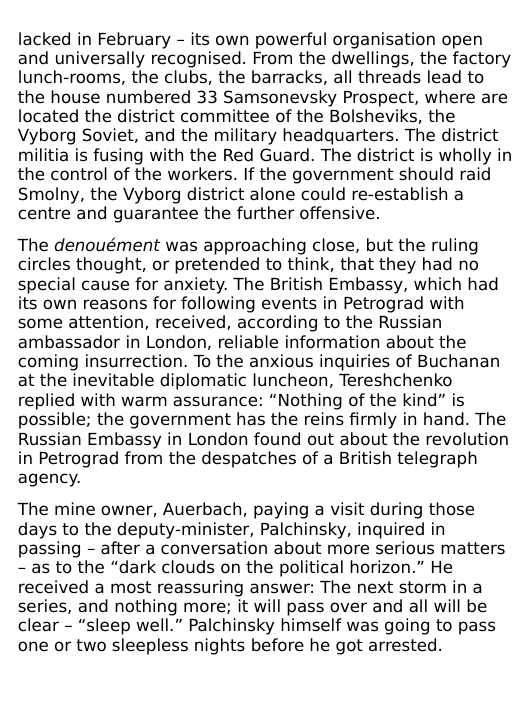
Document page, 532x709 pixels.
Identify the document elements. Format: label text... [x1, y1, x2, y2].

text lacked in February – its own powerful organisation open and universally recognised. From the dwellings, the factory lunch-rooms, the clubs, the barracks, all threads lead to the house numbered 33 Samsonevsky Prospect, where are located the district committee of the Bolsheviks, the Vyborg Soviet, and the military headquarters. The district militia is fusing with the Red Guard. The district is wholly in the control of the workers. If the government should raid Smolny, the Vyborg district alone could re-establish a centre and guarantee the further offensive. [18, 29, 514, 223]
text The denouément was approaching close, but the ruling circles thought, or pretended to think, that they had no special cause for anxiety. The British Embassy, which had its own reasons for following events in Petrograd with some attention, received, according to the Russian ambassador in London, reliable information about the coming insurrection. To the anxious inquiries of Buchanan at the inevitable diplomatic luncheon, Tereshchenko replied with warm assurance: “Nothing of the kind” is possible; the government has the reins firmly in hand. The Russian Embassy in London found out about the revolution in Petrograd from the despatches of a British telegraph agency. [18, 236, 514, 488]
text The mine owner, Auerbach, paying a visit during those days to the deputy-minister, Palchinsky, inquired in passing – after a conversation about more serious matters – as to the “dark clouds on the political horizon.” He received a most reassuring answer: The next storm in a series, and nothing more; it will pass over and all will be clear – “sleep well.” Palchinsky himself was going to pass one or two sleepless nights before he got arrested. [18, 500, 514, 655]
